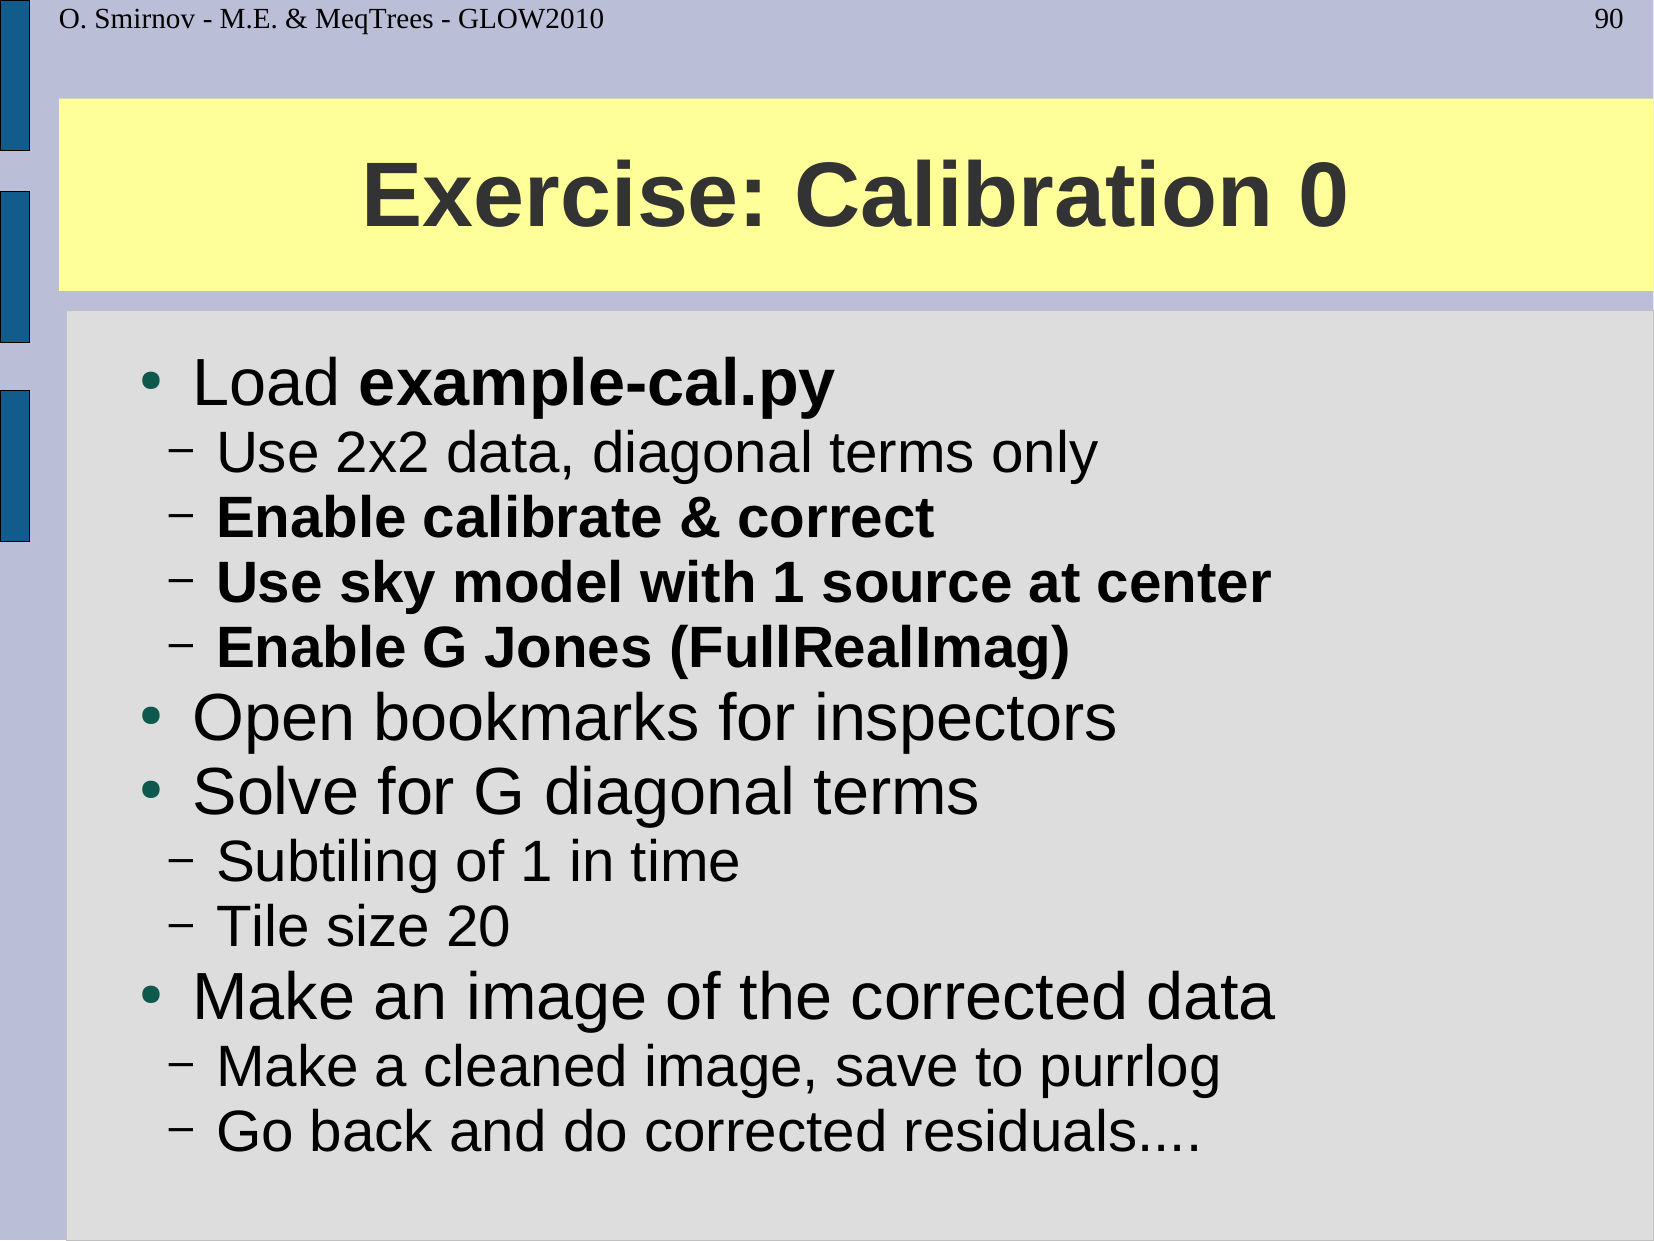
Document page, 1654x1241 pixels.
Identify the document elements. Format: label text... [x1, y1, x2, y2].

list Load example-cal.py Use 2x2 data, diagonal terms only Enable calibrate & correct Use sky model with 1 source at center Enable G Jones (FullRealImag) Open bookmarks for inspectors Solve for G diagonal terms Subtiling of 1 in time Tile size 20 Make an image of the corrected data Make a cleaned image, save to purrlog Go back and do corrected residuals.... [121, 344, 1625, 1165]
title Exercise: Calibration 0 [59, 98, 1654, 291]
